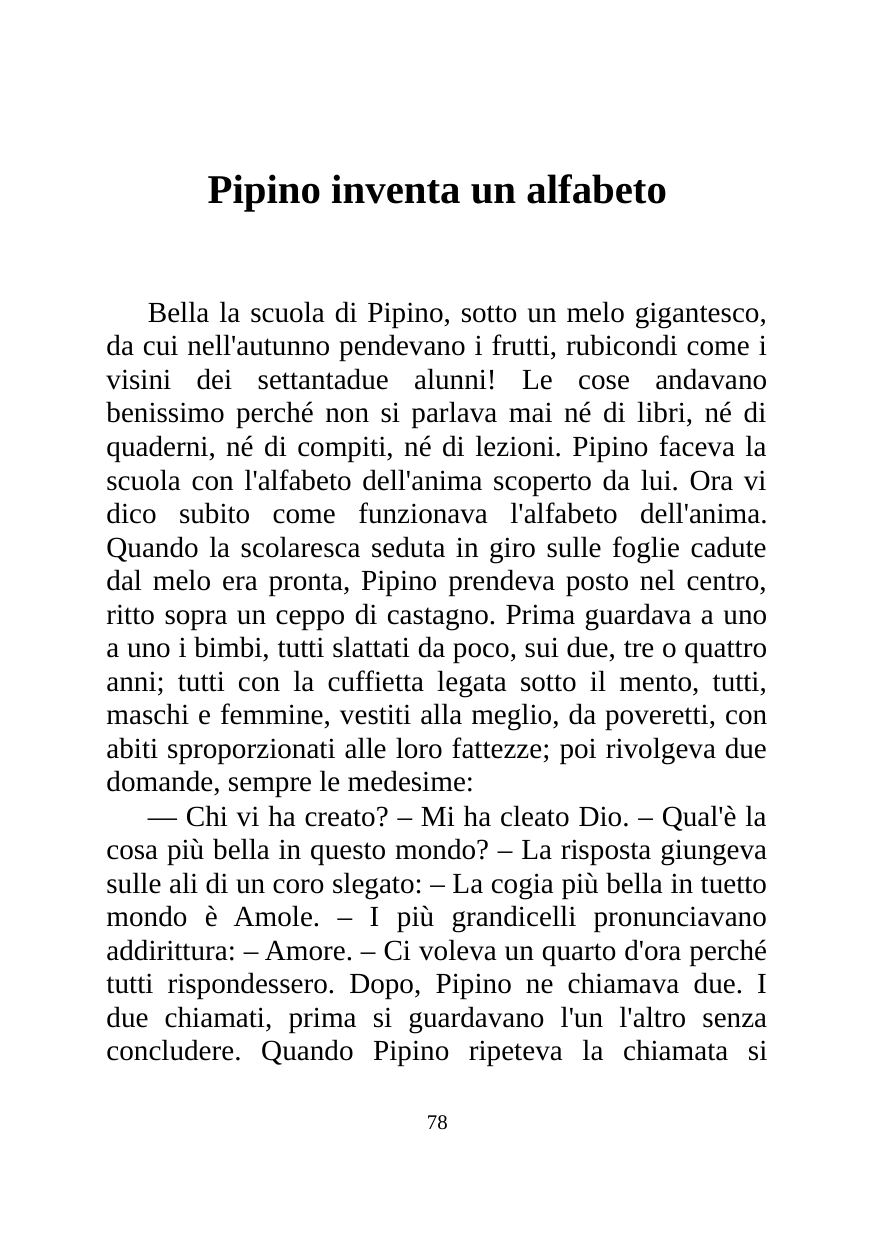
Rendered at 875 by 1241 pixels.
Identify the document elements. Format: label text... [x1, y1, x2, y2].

text — Chi vi ha creato? – Mi ha cleato Dio. – Qual'è la cosa più bella in questo mondo? – La risposta giungeva sulle ali di un coro slegato: – La cogia più bella in tuetto mondo è Amole. – I più grandicelli pronunciavano addirittura: – Amore. – Ci voleva un quarto d'ora perché tutti rispondessero. Dopo, Pipino ne chiamava due. I due chiamati, prima si guardavano l'un l'altro senza concludere. Quando Pipino ripeteva la chiamata si [106, 799, 768, 1067]
text Bella la scuola di Pipino, sotto un melo gigantesco, da cui nell'autunno pendevano i frutti, rubicondi come i visini dei settantadue alunni! Le cose andavano benissimo perché non si parlava mai né di libri, né di quaderni, né di compiti, né di lezioni. Pipino faceva la scuola con l'alfabeto dell'anima scoperto da lui. Ora vi dico subito come funzionava l'alfabeto dell'anima. Quando la scolaresca seduta in giro sulle foglie cadute dal melo era pronta, Pipino prendeva posto nel centro, ritto sopra un ceppo di castagno. Prima guardava a uno a uno i bimbi, tutti slattati da poco, sui due, tre o quattro anni; tutti con la cuffietta legata sotto il mento, tutti, maschi e femmine, vestiti alla meglio, da poveretti, con abiti sproporzionati alle loro fattezze; poi rivolgeva due domande, sempre le medesime: [106, 295, 768, 798]
subtitle Pipino inventa un alfabeto [106, 165, 768, 212]
